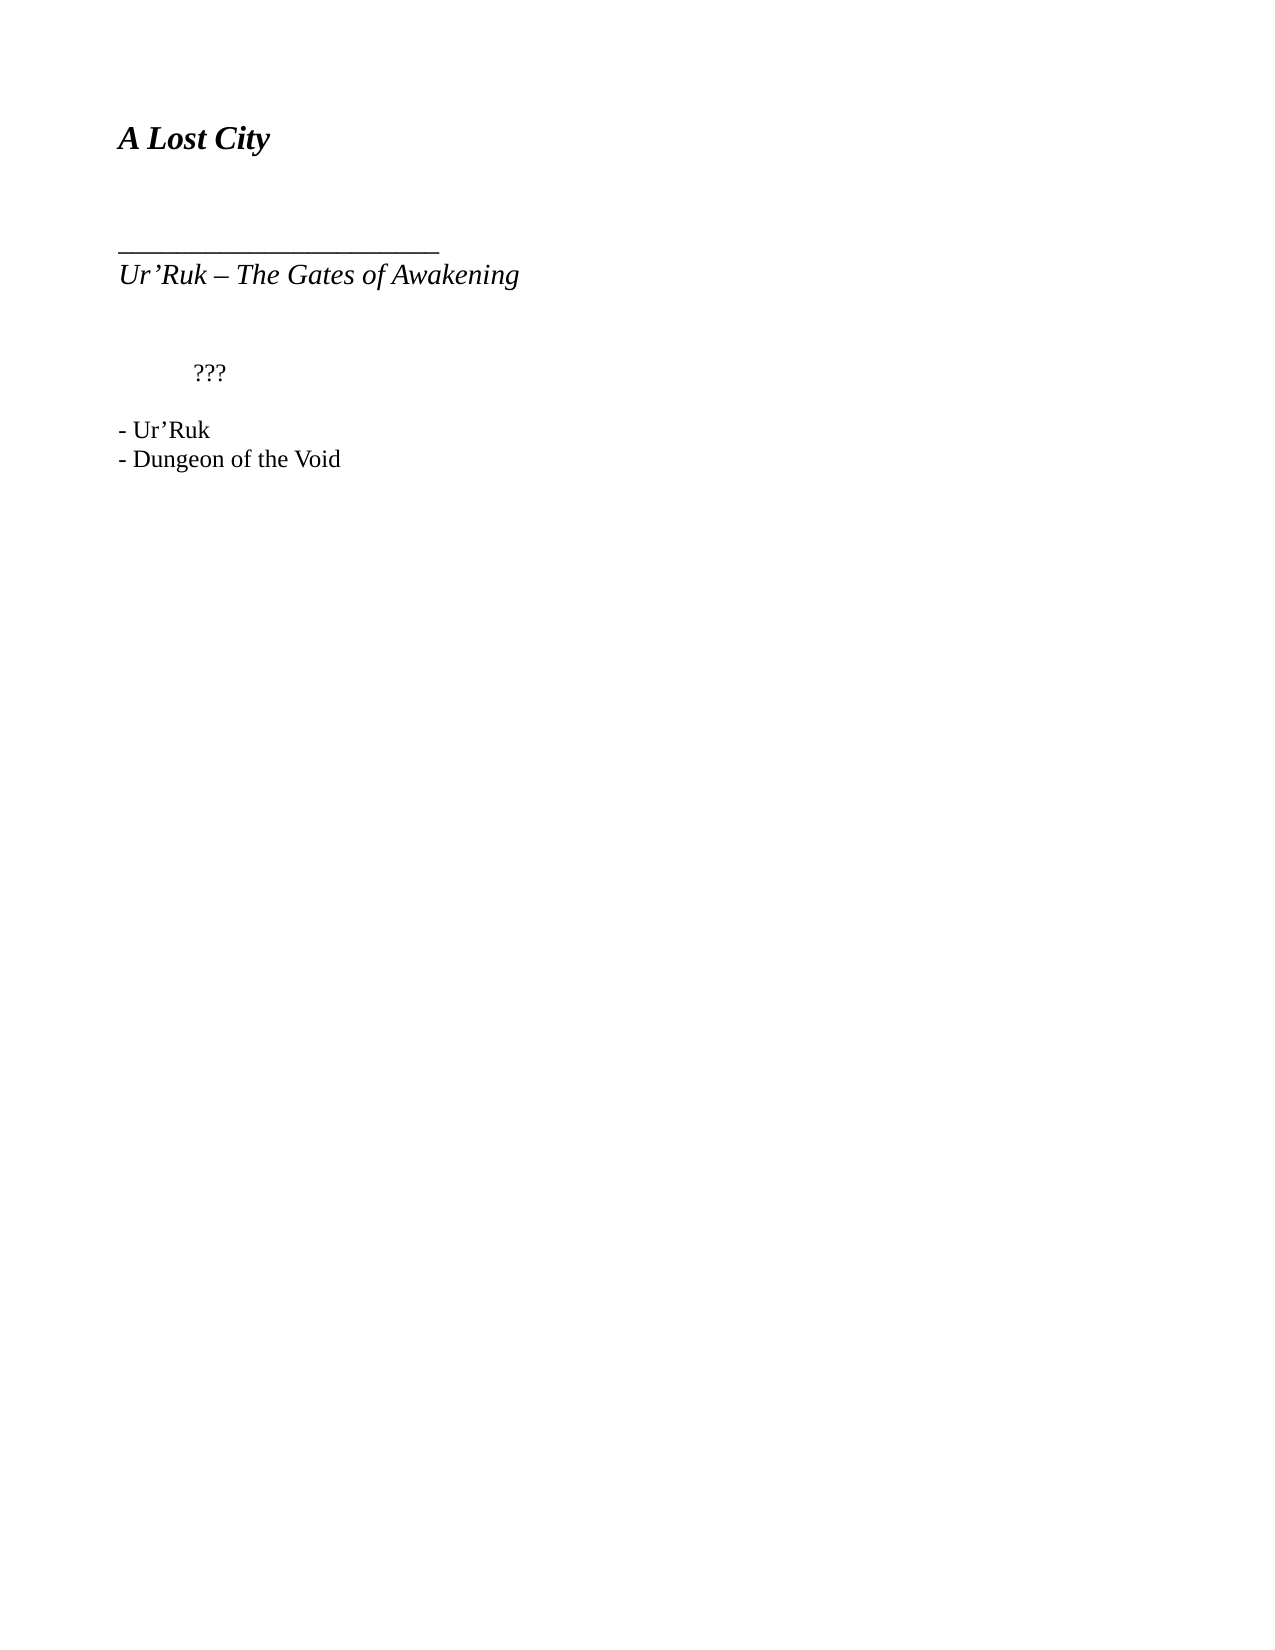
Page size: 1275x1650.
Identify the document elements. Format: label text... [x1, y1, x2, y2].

text - Ur’Ruk [118, 415, 1157, 444]
text Ur’Ruk – The Gates of Awakening [118, 257, 1157, 291]
text - Dungeon of the Void [118, 444, 1157, 473]
text ______________________ [118, 223, 1157, 257]
text ??? [118, 358, 1157, 386]
text A Lost City [118, 118, 1157, 156]
